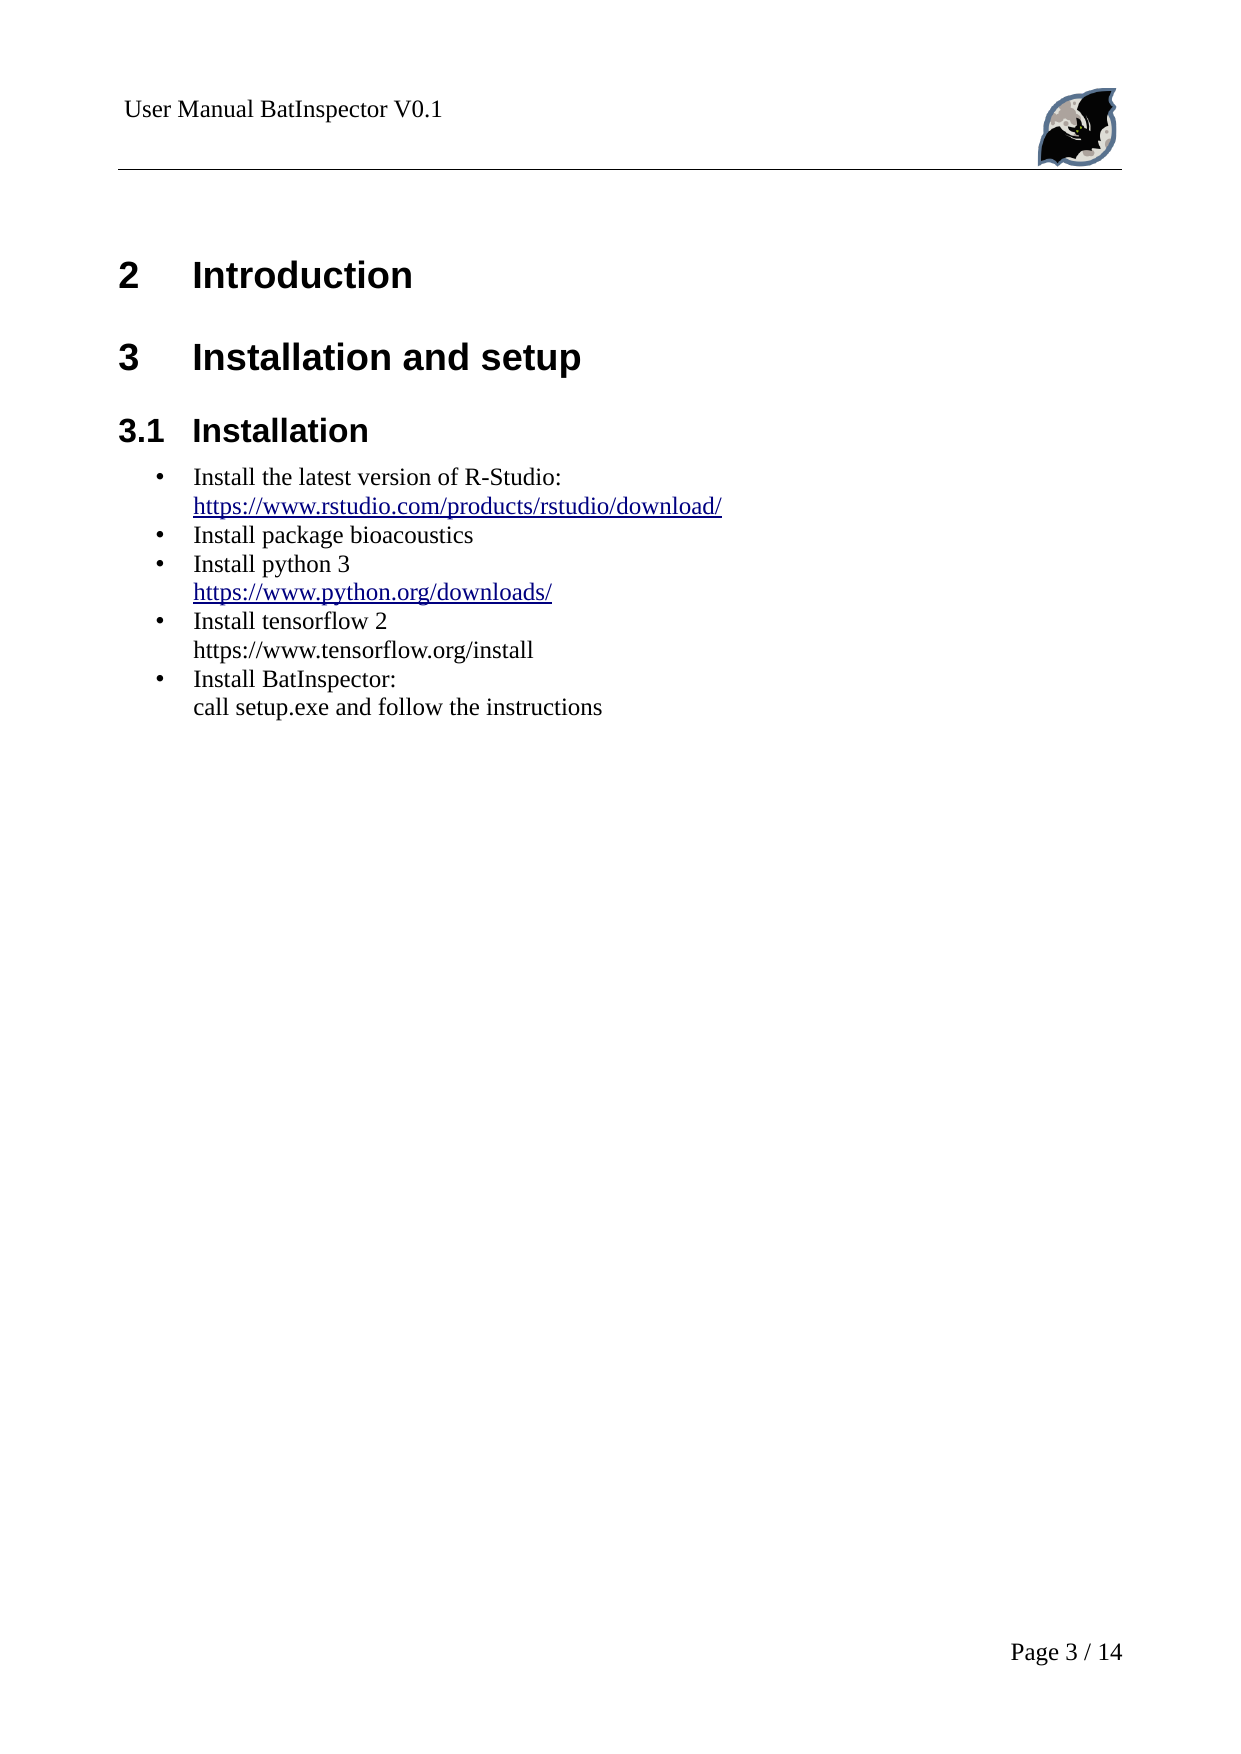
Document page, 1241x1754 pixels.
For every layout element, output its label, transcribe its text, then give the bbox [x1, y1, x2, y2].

subtitle Installation and setup [118, 334, 1122, 378]
list Install python 3 https://www.python.org/downloads/ [156, 549, 1122, 606]
subtitle Introduction [118, 253, 1122, 297]
subtitle Installation [118, 411, 1122, 450]
list Install the latest version of R-Studio: https://www.rstudio.com/products/rstudio/download/ [156, 462, 1122, 520]
picture [1037, 88, 1117, 167]
list Install BatInspector: call setup.exe and follow the instructions [156, 664, 1122, 721]
list Install tensorflow 2 https://www.tensorflow.org/install [156, 606, 1122, 664]
list Install package bioacoustics [156, 520, 1122, 549]
